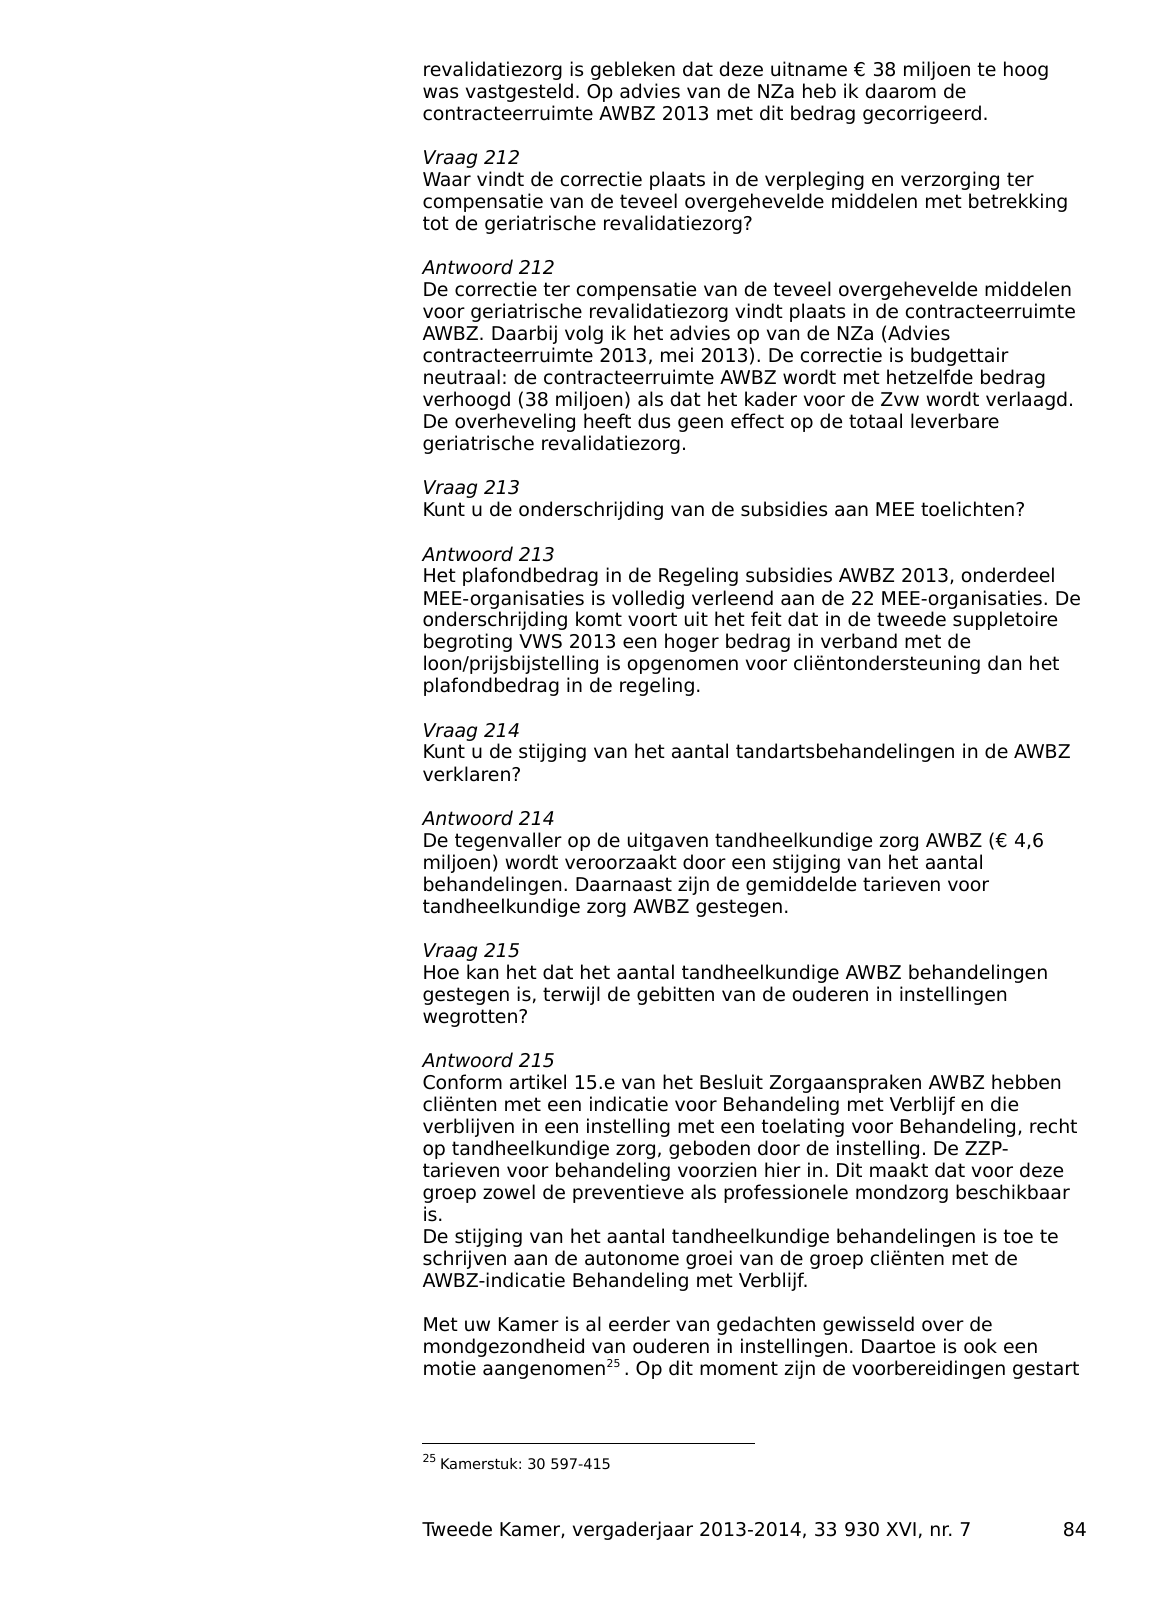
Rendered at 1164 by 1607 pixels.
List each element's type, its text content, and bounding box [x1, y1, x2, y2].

text De stijging van het aantal tandheelkundige behandelingen is toe te schrijven aan de autonome groei van de groep cliënten met de AWBZ-indicatie Behandeling met Verblijf. [422, 1226, 1087, 1292]
text Antwoord 213 [422, 543, 1087, 565]
text Met uw Kamer is al eerder van gedachten gewisseld over de mondgezondheid van ouderen in instellingen. Daartoe is ook een motie aangenomen. Op dit moment zijn de voorbereidingen gestart [422, 1314, 1087, 1380]
text Vraag 212 [422, 147, 1087, 169]
text Conform artikel 15.e van het Besluit Zorgaanspraken AWBZ hebben cliënten met een indicatie voor Behandeling met Verblijf en die verblijven in een instelling met een toelating voor Behandeling, recht op tandheelkundige zorg, geboden door de instelling. De ZZP-tarieven voor behandeling voorzien hier in. Dit maakt dat voor deze groep zowel de preventieve als professionele mondzorg beschikbaar is. [422, 1072, 1087, 1226]
text Waar vindt de correctie plaats in de verpleging en verzorging ter compensatie van de teveel overgehevelde middelen met betrekking tot de geriatrische revalidatiezorg? [422, 169, 1087, 235]
text Kunt u de onderschrijding van de subsidies aan MEE toelichten? [422, 499, 1087, 521]
text Vraag 214 [422, 719, 1087, 741]
text De correctie ter compensatie van de teveel overgehevelde middelen voor geriatrische revalidatiezorg vindt plaats in de contracteerruimte AWBZ. Daarbij volg ik het advies op van de NZa (Advies contracteerruimte 2013, mei 2013). De correctie is budgettair neutraal: de contracteerruimte AWBZ wordt met hetzelfde bedrag verhoogd (38 miljoen) als dat het kader voor de Zvw wordt verlaagd. De overheveling heeft dus geen effect op de totaal leverbare geriatrische revalidatiezorg. [422, 279, 1087, 455]
text Hoe kan het dat het aantal tandheelkundige AWBZ behandelingen gestegen is, terwijl de gebitten van de ouderen in instellingen wegrotten? [422, 962, 1087, 1028]
text Kamerstuk: 30 597-415 [422, 1452, 1087, 1474]
text Antwoord 212 [422, 257, 1087, 279]
text revalidatiezorg is gebleken dat deze uitname € 38 miljoen te hoog was vastgesteld. Op advies van de NZa heb ik daarom de contracteerruimte AWBZ 2013 met dit bedrag gecorrigeerd. [422, 59, 1087, 125]
text De tegenvaller op de uitgaven tandheelkundige zorg AWBZ (€ 4,6 miljoen) wordt veroorzaakt door een stijging van het aantal behandelingen. Daarnaast zijn de gemiddelde tarieven voor tandheelkundige zorg AWBZ gestegen. [422, 829, 1087, 917]
text Vraag 213 [422, 477, 1087, 499]
text Vraag 215 [422, 940, 1087, 962]
text Het plafondbedrag in de Regeling subsidies AWBZ 2013, onderdeel MEE-organisaties is volledig verleend aan de 22 MEE-organisaties. De onderschrijding komt voort uit het feit dat in de tweede suppletoire begroting VWS 2013 een hoger bedrag in verband met de loon/prijsbijstelling is opgenomen voor cliëntondersteuning dan het plafondbedrag in de regeling. [422, 565, 1087, 697]
text Antwoord 214 [422, 808, 1087, 829]
text Antwoord 215 [422, 1050, 1087, 1072]
text Kunt u de stijging van het aantal tandartsbehandelingen in de AWBZ verklaren? [422, 741, 1087, 785]
